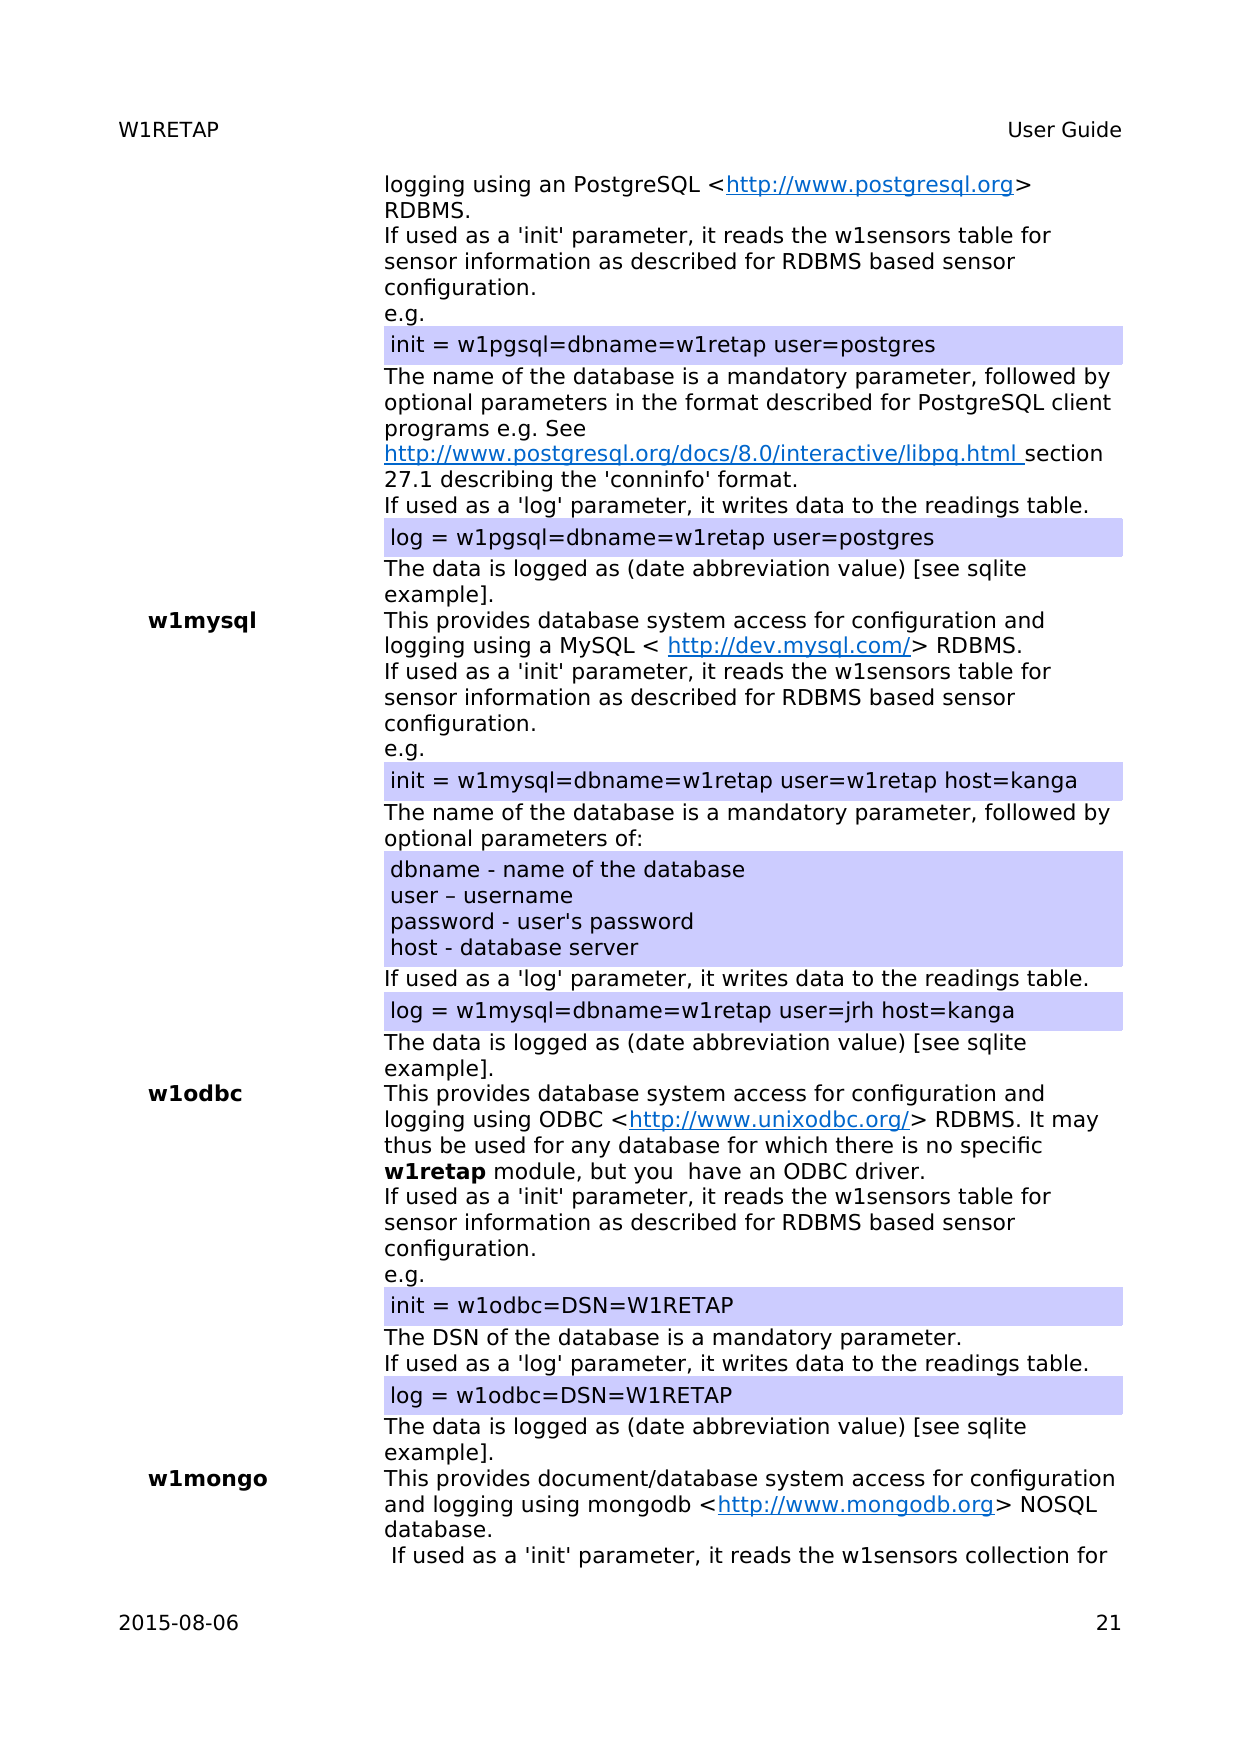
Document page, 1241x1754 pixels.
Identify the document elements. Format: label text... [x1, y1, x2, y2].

list If used as a 'init' parameter, it reads the w1sensors table for sensor information as described for RDBMS based sensor configuration. [148, 1184, 1122, 1261]
text init = w1mysql=dbname=w1retap user=w1retap host=kanga [385, 763, 1122, 800]
list If used as a 'log' parameter, it writes data to the readings table. [148, 966, 1122, 992]
list If used as a 'log' parameter, it writes data to the readings table. [148, 1351, 1122, 1376]
list The name of the database is a mandatory parameter, followed by optional parameters in the format described for PostgreSQL client programs e.g. See http://www.postgresql.org/docs/8.0/interactive/libpq.html section 27.1 describing the 'conninfo' format. [148, 364, 1122, 493]
list The DSN of the database is a mandatory parameter. [148, 1325, 1122, 1351]
list w1mongo This provides document/database system access for configuration and logging using mongodb <http://www.mongodb.org> NOSQL database. [148, 1466, 1122, 1543]
text log = w1pgsql=dbname=w1retap user=postgres [385, 520, 1122, 556]
text log = w1mysql=dbname=w1retap user=jrh host=kanga [385, 993, 1122, 1030]
list The data is logged as (date abbreviation value) [see sqlite example]. [148, 556, 1122, 608]
text log = w1odbc=DSN=W1RETAP [385, 1377, 1122, 1414]
text init = w1odbc=DSN=W1RETAP [385, 1288, 1122, 1325]
list logging using an PostgreSQL <http://www.postgresql.org> RDBMS. [148, 172, 1122, 223]
list e.g. [148, 736, 1122, 762]
text init = w1pgsql=dbname=w1retap user=postgres [385, 327, 1122, 364]
list If used as a 'log' parameter, it writes data to the readings table. [148, 493, 1122, 518]
list If used as a 'init' parameter, it reads the w1sensors table for sensor information as described for RDBMS based sensor configuration. [148, 223, 1122, 301]
list w1odbc This provides database system access for configuration and logging using ODBC <http://www.unixodbc.org/> RDBMS. It may thus be used for any database for which there is no specific w1retap module, but you have an ODBC driver. [148, 1081, 1122, 1184]
list The data is logged as (date abbreviation value) [see sqlite example]. [148, 1414, 1122, 1466]
list e.g. [148, 301, 1122, 326]
list The name of the database is a mandatory parameter, followed by optional parameters of: [148, 800, 1122, 851]
list The data is logged as (date abbreviation value) [see sqlite example]. [148, 1030, 1122, 1081]
list If used as a 'init' parameter, it reads the w1sensors collection for [148, 1543, 1122, 1569]
list w1mysql This provides database system access for configuration and logging using a MySQL < http://dev.mysql.com/> RDBMS. [148, 608, 1122, 659]
text dbname - name of the database user – username password - user's password host - database server [385, 852, 1122, 966]
list If used as a 'init' parameter, it reads the w1sensors table for sensor information as described for RDBMS based sensor configuration. [148, 659, 1122, 736]
list e.g. [148, 1261, 1122, 1287]
